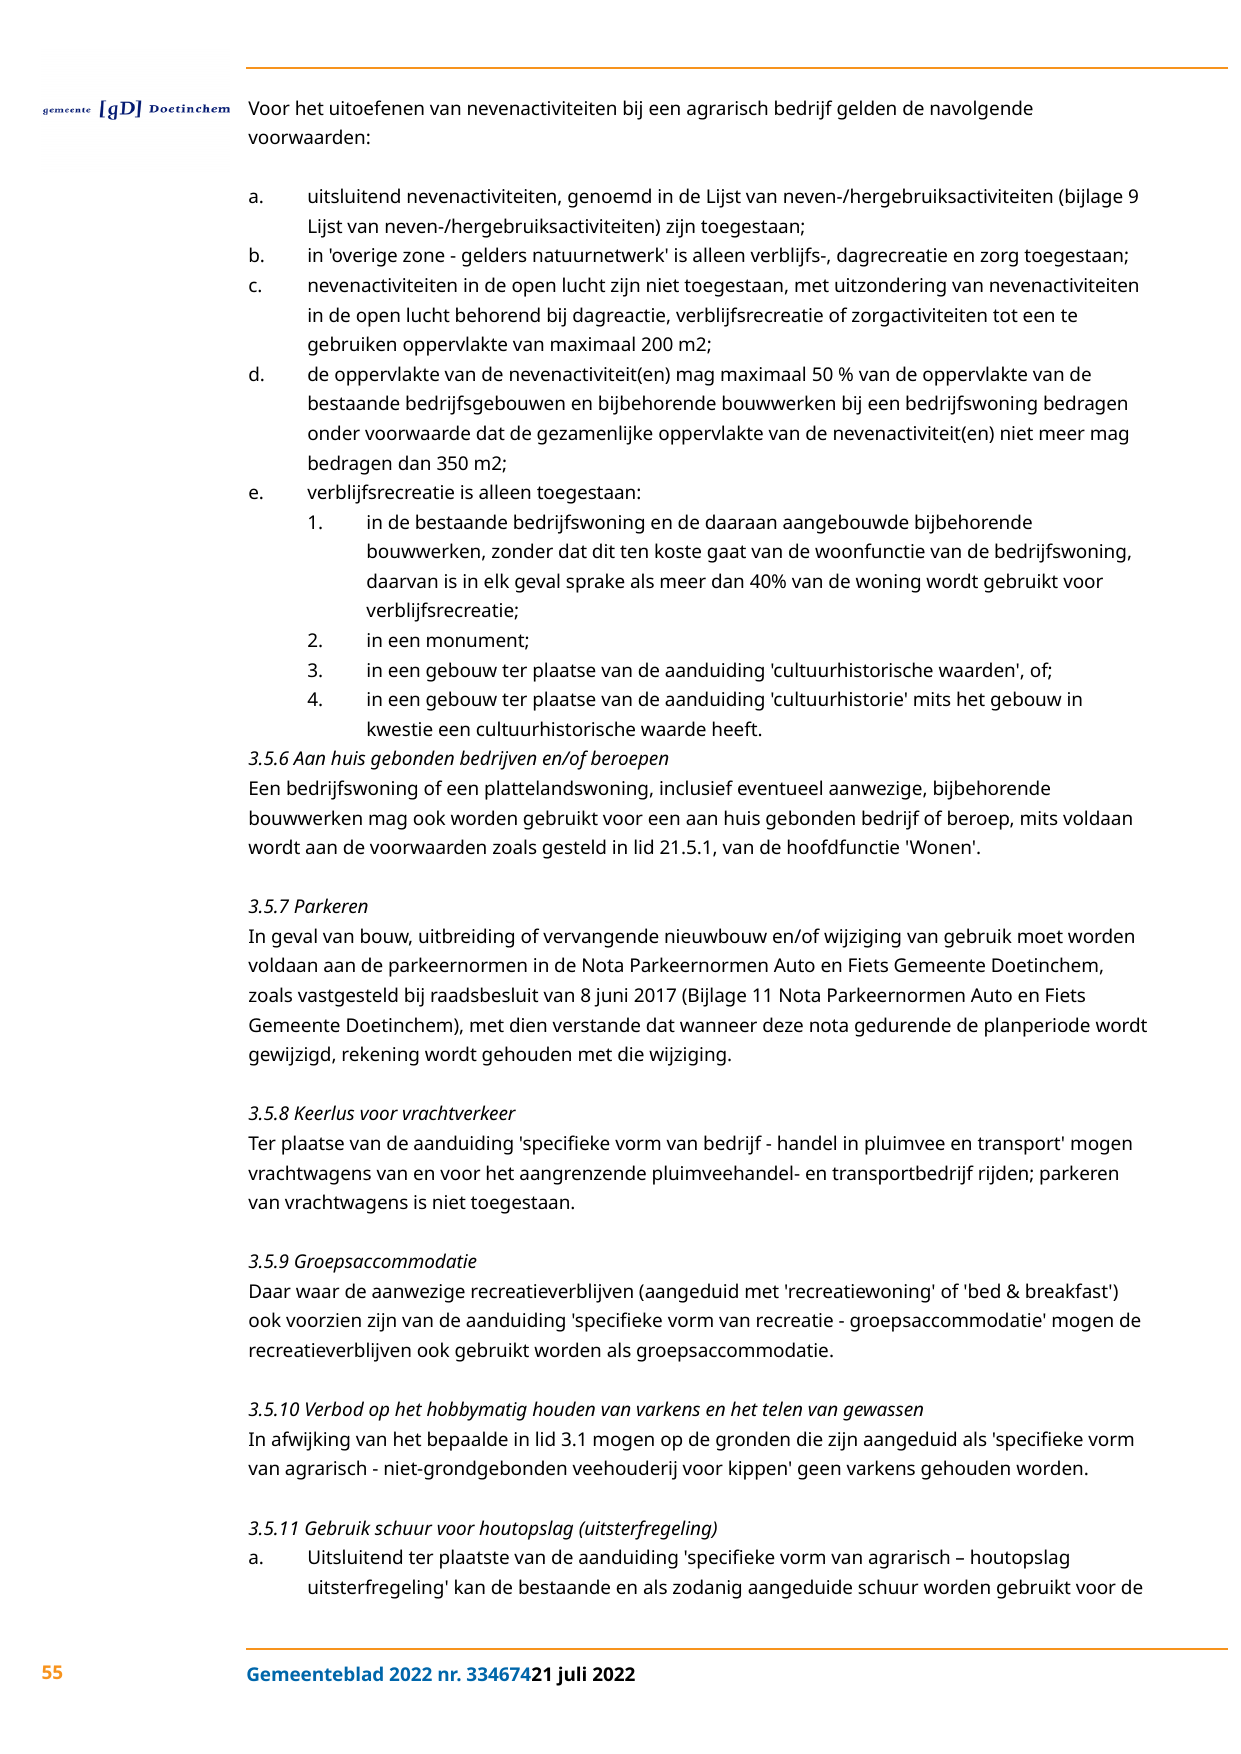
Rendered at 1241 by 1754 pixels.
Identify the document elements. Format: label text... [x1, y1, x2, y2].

list in 'overige zone - gelders natuurnetwerk' is alleen verblijfs-, dagrecreatie en zorg toegestaan; [248, 243, 1152, 268]
text 3.5.7 Parkeren [248, 893, 1152, 919]
text 3.5.10 Verbod op het hobbymatig houden van varkens en het telen van gewassen [248, 1396, 1152, 1422]
picture [41, 47, 231, 172]
list in een gebouw ter plaatse van de aanduiding 'cultuurhistorische waarden', of; [307, 657, 1152, 683]
text 3.5.11 Gebruik schuur voor houtopslag (uitsterfregeling) [248, 1515, 1152, 1541]
text In afwijking van het bepaalde in lid 3.1 mogen op de gronden die zijn aangeduid als 'specifieke vorm van agrarisch - niet-grondgebonden veehouderij voor kippen' geen varkens gehouden worden. [248, 1426, 1152, 1481]
text Voor het uitoefenen van nevenactiviteiten bij een agrarisch bedrijf gelden de navolgende voorwaarden: [248, 95, 1152, 150]
text 3.5.8 Keerlus voor vrachtverkeer [248, 1101, 1152, 1126]
text In geval van bouw, uitbreiding of vervangende nieuwbouw en/of wijziging van gebruik moet worden voldaan aan de parkeernormen in de Nota Parkeernormen Auto en Fiets Gemeente Doetinchem, zoals vastgesteld bij raadsbesluit van 8 juni 2017 (Bijlage 11 Nota Parkeernormen Auto en Fiets Gemeente Doetinchem), met dien verstande dat wanneer deze nota gedurende de planperiode wordt gewijzigd, rekening wordt gehouden met die wijziging. [248, 923, 1152, 1067]
list in een gebouw ter plaatse van de aanduiding 'cultuurhistorie' mits het gebouw in kwestie een cultuurhistorische waarde heeft. [307, 686, 1152, 742]
text 3.5.6 Aan huis gebonden bedrijven en/of beroepen [248, 746, 1152, 771]
text Ter plaatse van de aanduiding 'specifieke vorm van bedrijf - handel in pluimvee en transport' mogen vrachtwagens van en voor het aangrenzende pluimveehandel- en transportbedrijf rijden; parkeren van vrachtwagens is niet toegestaan. [248, 1130, 1152, 1215]
list in een monument; [307, 627, 1152, 653]
list nevenactiviteiten in de open lucht zijn niet toegestaan, met uitzondering van nevenactiviteiten in de open lucht behorend bij dagreactie, verblijfsrecreatie of zorgactiviteiten tot een te gebruiken oppervlakte van maximaal 200 m2; [248, 272, 1152, 357]
list Uitsluitend ter plaatste van de aanduiding 'specifieke vorm van agrarisch – houtopslag uitsterfregeling' kan de bestaande en als zodanig aangeduide schuur worden gebruikt voor de [248, 1544, 1152, 1600]
text Een bedrijfswoning of een plattelandswoning, inclusief eventueel aanwezige, bijbehorende bouwwerken mag ook worden gebruikt voor een aan huis gebonden bedrijf of beroep, mits voldaan wordt aan de voorwaarden zoals gesteld in lid 21.5.1, van de hoofdfunctie 'Wonen'. [248, 775, 1152, 860]
list de oppervlakte van de nevenactiviteit(en) mag maximaal 50 % van de oppervlakte van de bestaande bedrijfsgebouwen en bijbehorende bouwwerken bij een bedrijfswoning bedragen onder voorwaarde dat de gezamenlijke oppervlakte van de nevenactiviteit(en) niet meer mag bedragen dan 350 m2; [248, 361, 1152, 476]
list uitsluitend nevenactiviteiten, genoemd in de Lijst van neven-/hergebruiksactiviteiten (bijlage 9 Lijst van neven-/hergebruiksactiviteiten) zijn toegestaan; [248, 183, 1152, 239]
list in de bestaande bedrijfswoning en de daaraan aangebouwde bijbehorende bouwwerken, zonder dat dit ten koste gaat van de woonfunctie van de bedrijfswoning, daarvan is in elk geval sprake als meer dan 40% van de woning wordt gebruikt voor verblijfsrecreatie; [307, 509, 1152, 623]
list verblijfsrecreatie is alleen toegestaan: [248, 479, 1152, 505]
text Daar waar de aanwezige recreatieverblijven (aangeduid met 'recreatiewoning' of 'bed & breakfast') ook voorzien zijn van de aanduiding 'specifieke vorm van recreatie - groepsaccommodatie' mogen de recreatieverblijven ook gebruikt worden als groepsaccommodatie. [248, 1278, 1152, 1363]
text 3.5.9 Groepsaccommodatie [248, 1248, 1152, 1274]
